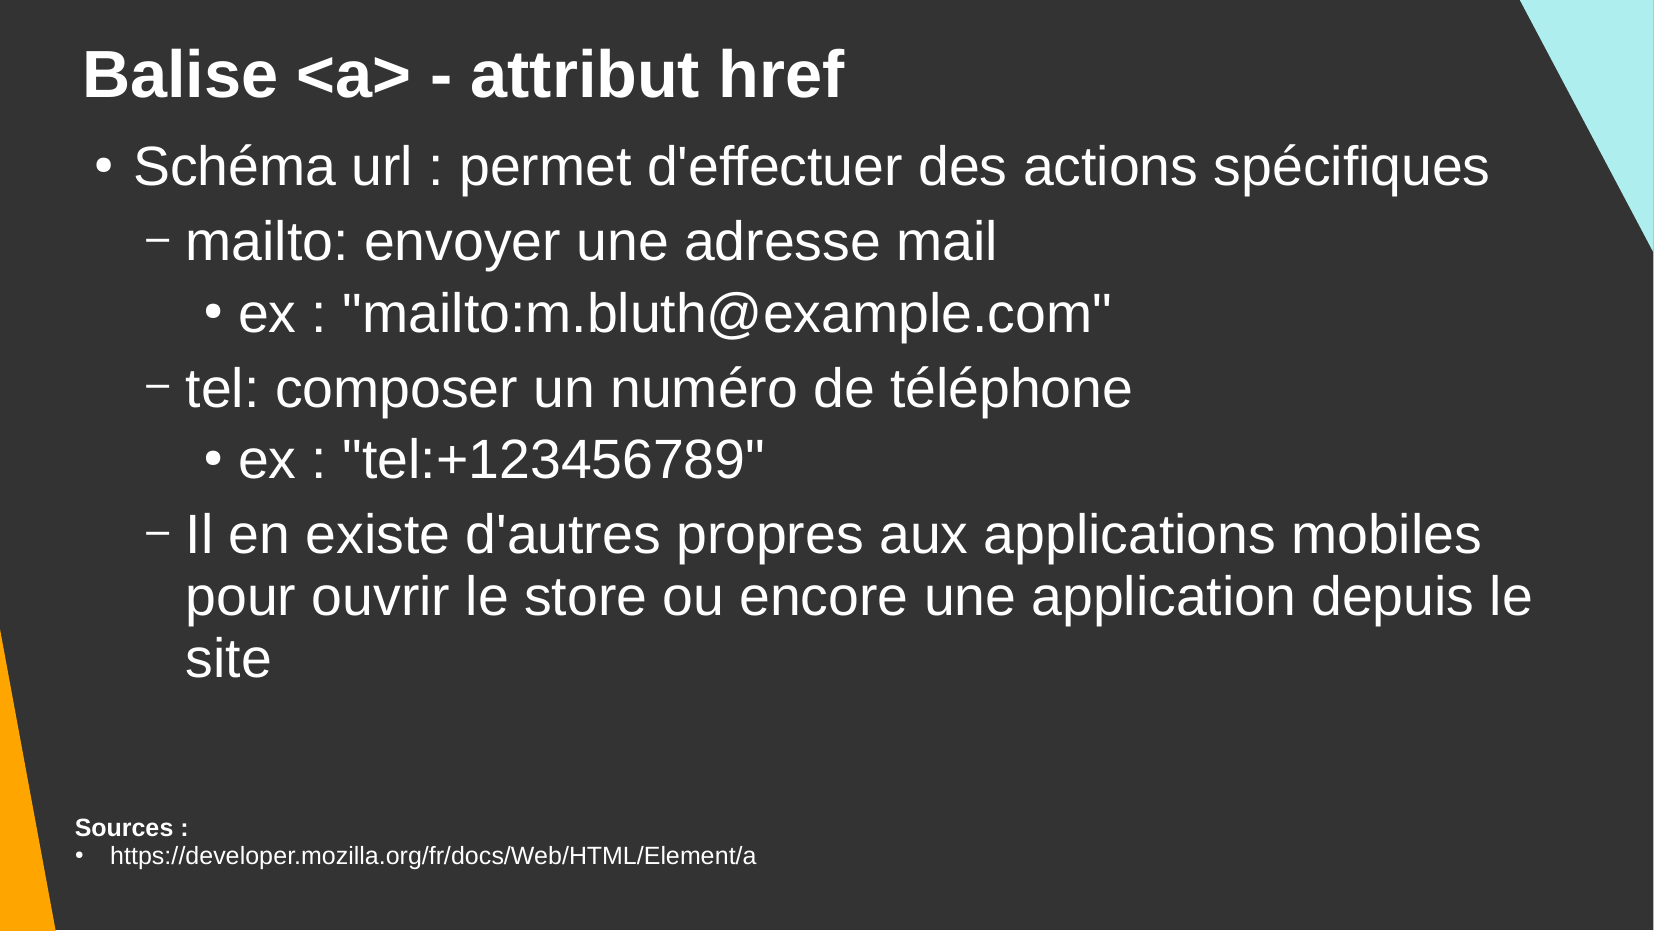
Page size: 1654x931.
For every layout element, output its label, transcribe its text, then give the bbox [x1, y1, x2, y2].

title Balise <a> - attribut href [82, 37, 1571, 114]
list Schéma url : permet d'effectuer des actions spécifiques mailto: envoyer une adresse mail ex : "mailto:m.bluth@example.com" tel: composer un numéro de téléphone ex : "tel:+123456789" Il en existe d'autres propres aux applications mobiles pour ouvrir le store ou encore une application depuis le site [80, 135, 1605, 697]
text_box Sources : https://developer.mozilla.org/fr/docs/Web/HTML/Element/a [60, 806, 1546, 931]
text_box [1519, 0, 1654, 254]
text_box [0, 629, 56, 931]
